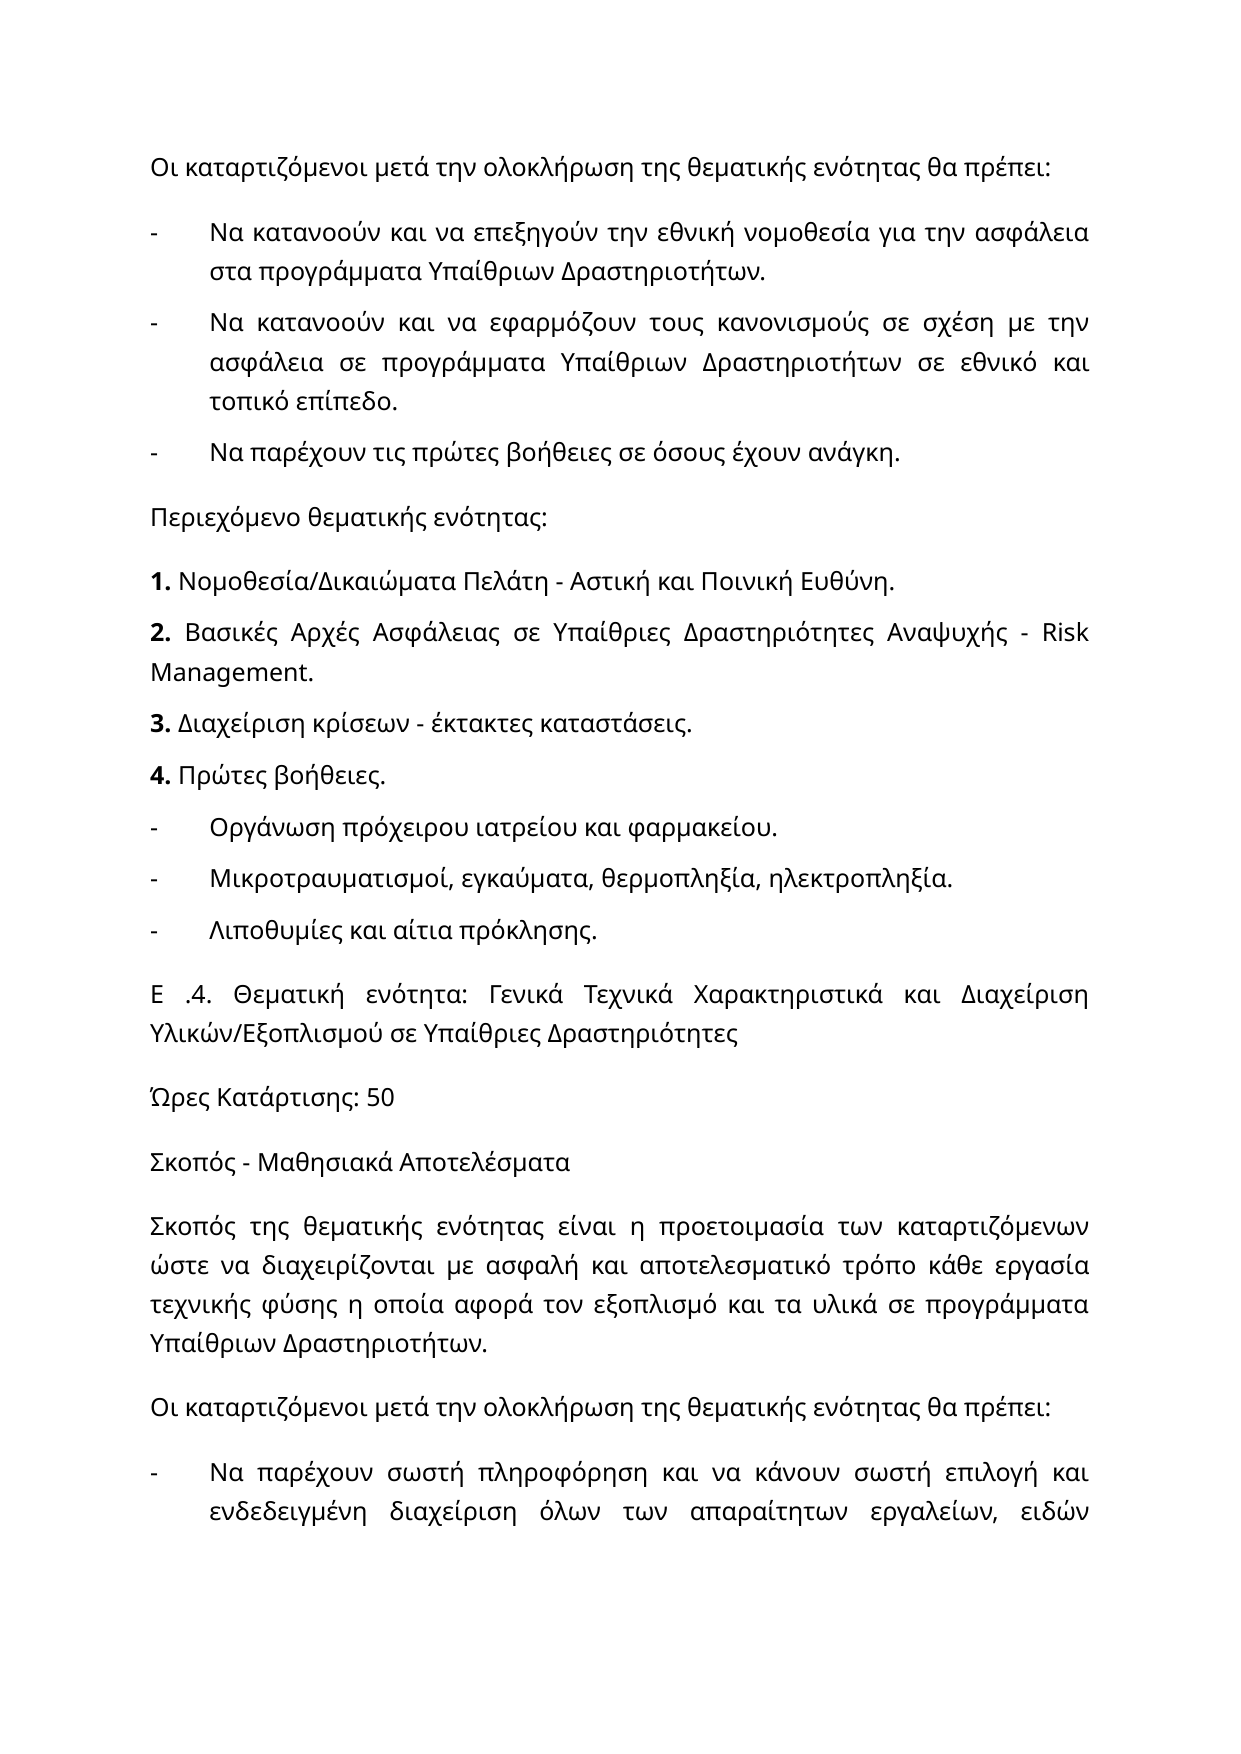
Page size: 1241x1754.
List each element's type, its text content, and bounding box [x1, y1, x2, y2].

list - Να παρέχουν σωστή πληροφόρηση και να κάνουν σωστή επιλογή και ενδεδειγμένη διαχείριση όλων των απαραίτητων εργαλείων, ειδών [150, 1454, 1090, 1527]
text 1. Νομοθεσία/Δικαιώματα Πελάτη - Αστική και Ποινική Ευθύνη. [150, 563, 1090, 597]
list - Να κατανοούν και να επεξηγούν την εθνική νομοθεσία για την ασφάλεια στα προγράμματα Υπαίθριων Δραστηριοτήτων. [150, 214, 1090, 287]
list - Να παρέχουν τις πρώτες βοήθειες σε όσους έχουν ανάγκη. [150, 435, 1090, 469]
text Σκοπός της θεματικής ενότητας είναι η προετοιμασία των καταρτιζόμενων ώστε να διαχειρίζονται με ασφαλή και αποτελεσματικό τρόπο κάθε εργασία τεχνικής φύσης η οποία αφορά τον εξοπλισμό και τα υλικά σε προγράμματα Υπαίθριων Δραστηριοτήτων. [150, 1208, 1090, 1360]
list - Οργάνωση πρόχειρου ιατρείου και φαρμακείου. [150, 809, 1090, 843]
text Οι καταρτιζόμενοι μετά την ολοκλήρωση της θεματικής ενότητας θα πρέπει: [150, 150, 1090, 184]
text Οι καταρτιζόμενοι μετά την ολοκλήρωση της θεματικής ενότητας θα πρέπει: [150, 1390, 1090, 1424]
text Ε .4. Θεματική ενότητα: Γενικά Τεχνικά Χαρακτηριστικά και Διαχείριση Υλικών/Εξοπλισμού σε Υπαίθριες Δραστηριότητες [150, 977, 1090, 1050]
list - Να κατανοούν και να εφαρμόζουν τους κανονισμούς σε σχέση με την ασφάλεια σε προγράμματα Υπαίθριων Δραστηριοτήτων σε εθνικό και τοπικό επίπεδο. [150, 305, 1090, 417]
text Σκοπός - Μαθησιακά Αποτελέσματα [150, 1144, 1090, 1178]
list - Λιποθυμίες και αίτια πρόκλησης. [150, 912, 1090, 947]
text 2. Βασικές Αρχές Ασφάλειας σε Υπαίθριες Δραστηριότητες Αναψυχής - Risk Management. [150, 615, 1090, 688]
text 4. Πρώτες βοήθειες. [150, 757, 1090, 792]
text Ώρες Κατάρτισης: 50 [150, 1080, 1090, 1114]
text 3. Διαχείριση κρίσεων - έκτακτες καταστάσεις. [150, 706, 1090, 740]
list - Μικροτραυματισμοί, εγκαύματα, θερμοπληξία, ηλεκτροπληξία. [150, 861, 1090, 895]
text Περιεχόμενο θεματικής ενότητας: [150, 499, 1090, 533]
